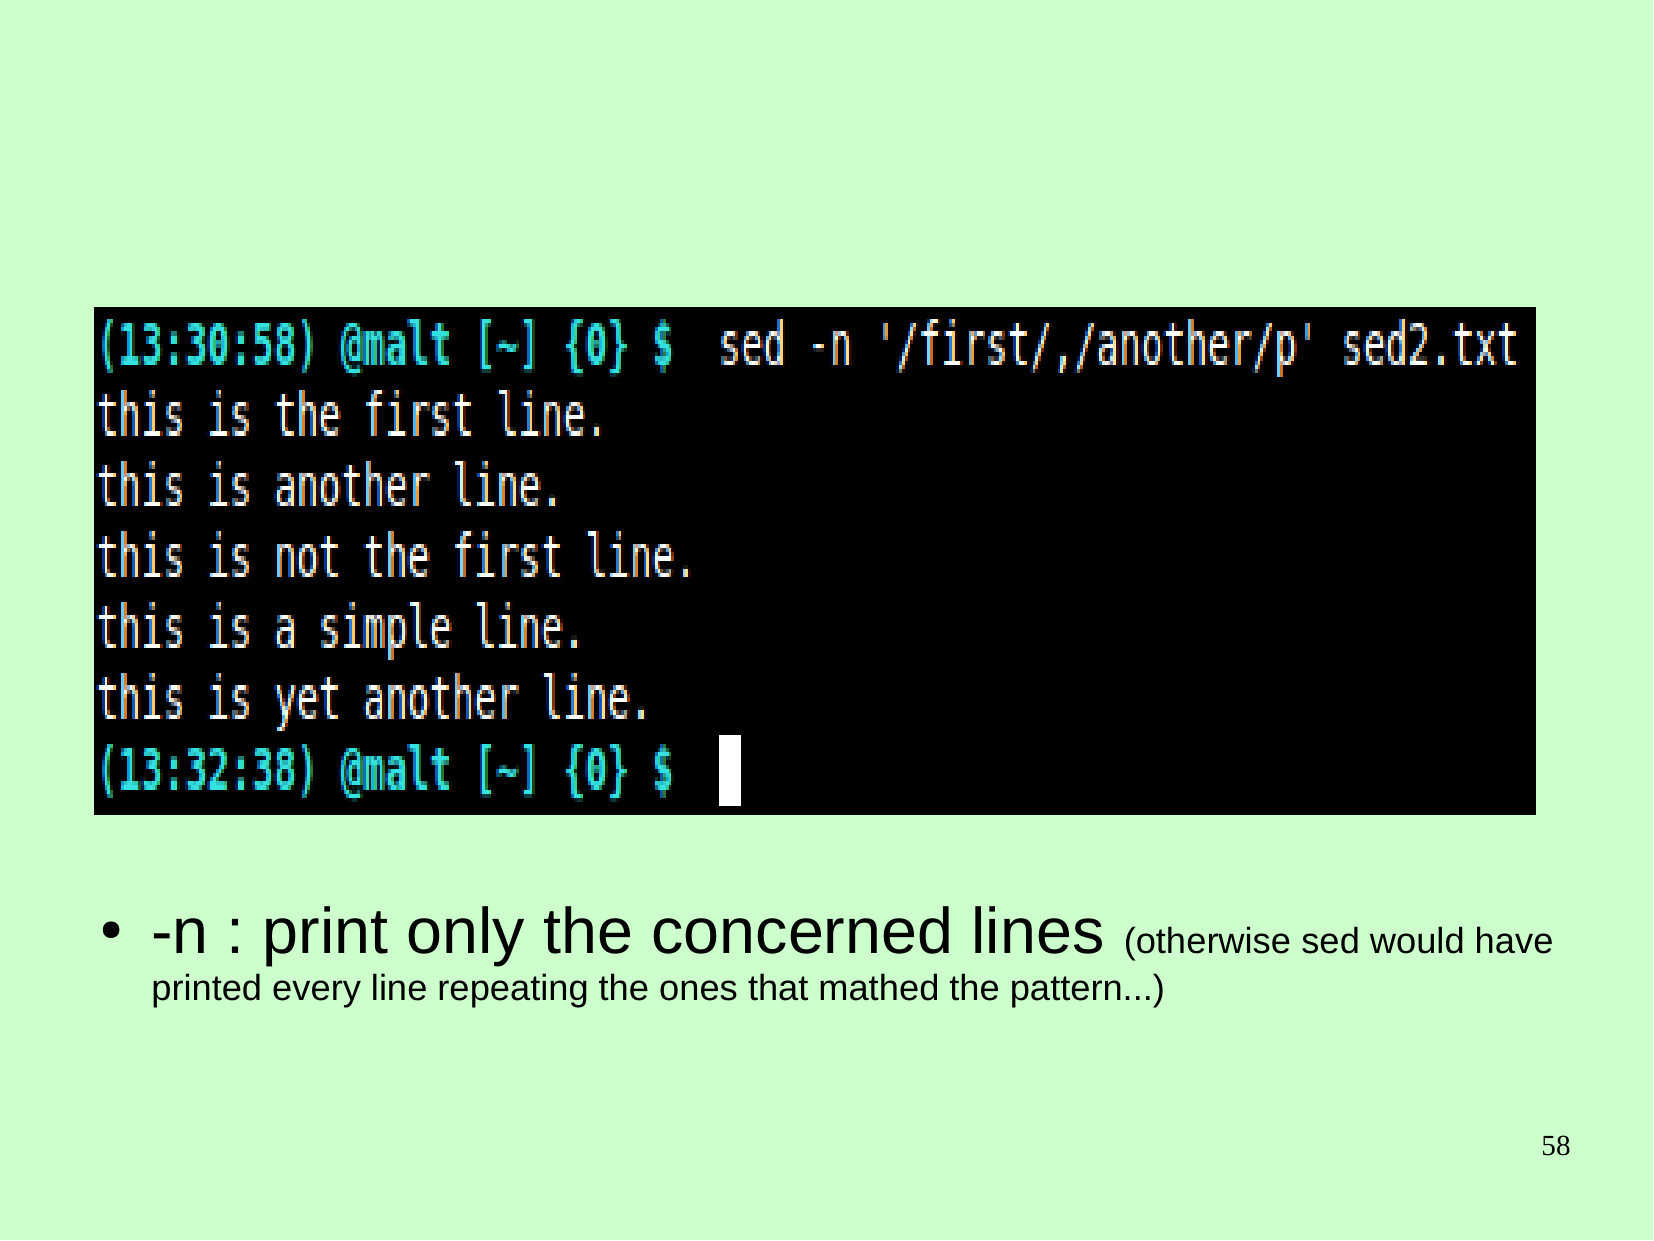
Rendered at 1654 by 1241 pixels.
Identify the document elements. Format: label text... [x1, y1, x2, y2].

picture [94, 307, 1536, 815]
list -n : print only the concerned lines (otherwise sed would have printed every line repeating the ones that mathed the pattern...) [82, 290, 1571, 1010]
